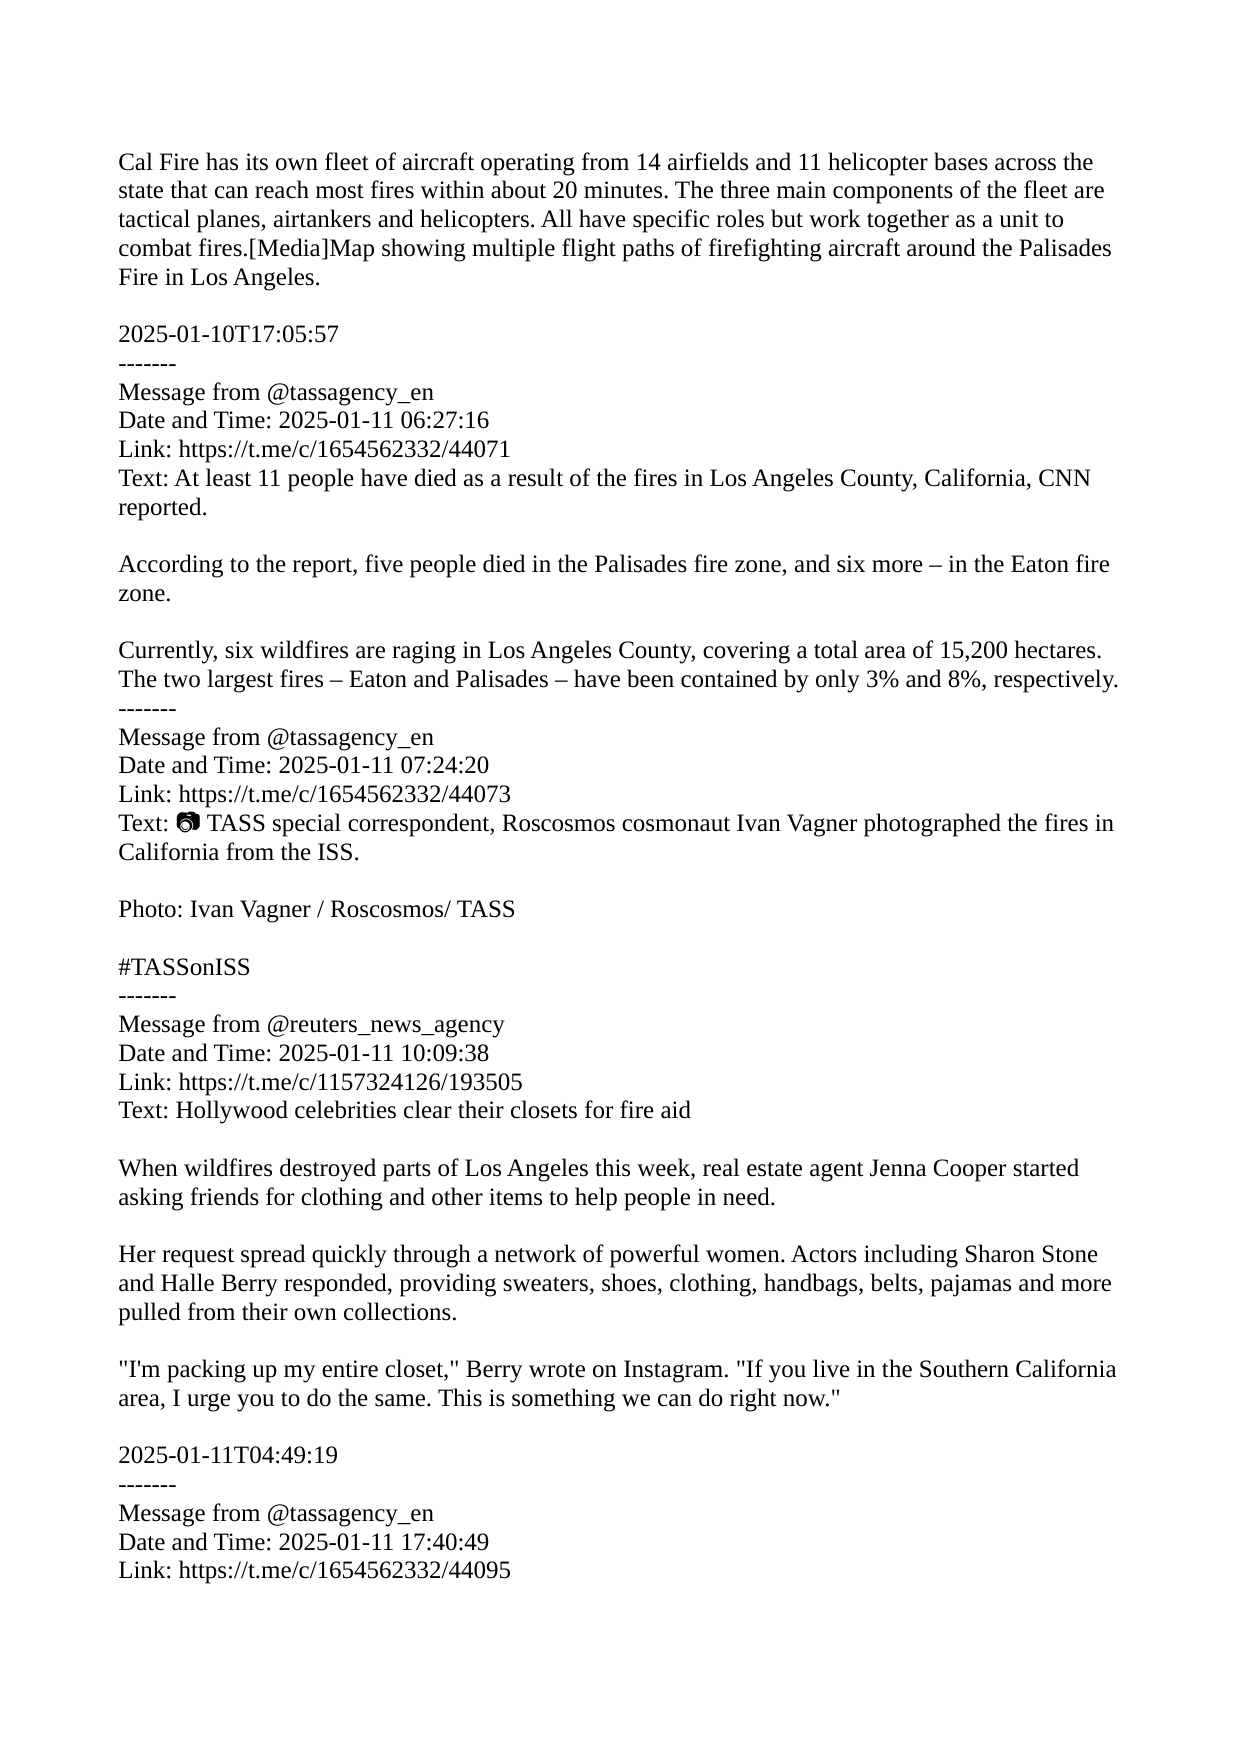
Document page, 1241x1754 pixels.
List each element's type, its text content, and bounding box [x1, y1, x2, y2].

text ------- [118, 1469, 1122, 1498]
text Link: https://t.me/c/1654562332/44095 [118, 1556, 1122, 1584]
text Message from @tassagency_en [118, 722, 1122, 751]
text Date and Time: 2025-01-11 17:40:49 [118, 1527, 1122, 1556]
text Text: Hollywood celebrities clear their closets for fire aid [118, 1096, 1122, 1124]
text 2025-01-11T04:49:19 [118, 1441, 1122, 1469]
text ------- [118, 693, 1122, 722]
text #TASSonISS [118, 952, 1122, 981]
text Cal Fire has its own fleet of aircraft operating from 14 airfields and 11 helicopter bases across the state that can reach most fires within about 20 minutes. The three main components of the fleet are tactical planes, airtankers and helicopters. All have specific roles but work together as a unit to combat fires.[Media]Map showing multiple flight paths of firefighting aircraft around the Palisades Fire in Los Angeles. [118, 147, 1122, 291]
text Photo: Ivan Vagner / Roscosmos/ TASS [118, 894, 1122, 923]
text Text: 📷 TASS special correspondent, Roscosmos cosmonaut Ivan Vagner photographed the fires in California from the ISS. [118, 808, 1122, 866]
text Message from @tassagency_en [118, 1498, 1122, 1527]
text Text: At least 11 people have died as a result of the fires in Los Angeles County, California, CNN reported. [118, 463, 1122, 521]
text Her request spread quickly through a network of powerful women. Actors including Sharon Stone and Halle Berry responded, providing sweaters, shoes, clothing, handbags, belts, pajamas and more pulled from their own collections. [118, 1239, 1122, 1326]
text According to the report, five people died in the Palisades fire zone, and six more – in the Eaton fire zone. [118, 549, 1122, 607]
text Message from @reuters_news_agency [118, 1009, 1122, 1038]
text Message from @tassagency_en [118, 377, 1122, 406]
text Date and Time: 2025-01-11 06:27:16 [118, 406, 1122, 434]
text Link: https://t.me/c/1654562332/44073 [118, 779, 1122, 808]
text Date and Time: 2025-01-11 10:09:38 [118, 1038, 1122, 1067]
text Link: https://t.me/c/1654562332/44071 [118, 434, 1122, 463]
text ------- [118, 348, 1122, 377]
text 2025-01-10T17:05:57 [118, 319, 1122, 348]
text When wildfires destroyed parts of Los Angeles this week, real estate agent Jenna Cooper started asking friends for clothing and other items to help people in need. [118, 1153, 1122, 1211]
text Currently, six wildfires are raging in Los Angeles County, covering a total area of 15,200 hectares. The two largest fires – Eaton and Palisades – have been contained by only 3% and 8%, respectively. [118, 636, 1122, 693]
text ------- [118, 981, 1122, 1009]
text Date and Time: 2025-01-11 07:24:20 [118, 751, 1122, 779]
text Link: https://t.me/c/1157324126/193505 [118, 1067, 1122, 1096]
text "I'm packing up my entire closet," Berry wrote on Instagram. "If you live in the Southern California area, I urge you to do the same. This is something we can do right now." [118, 1354, 1122, 1412]
